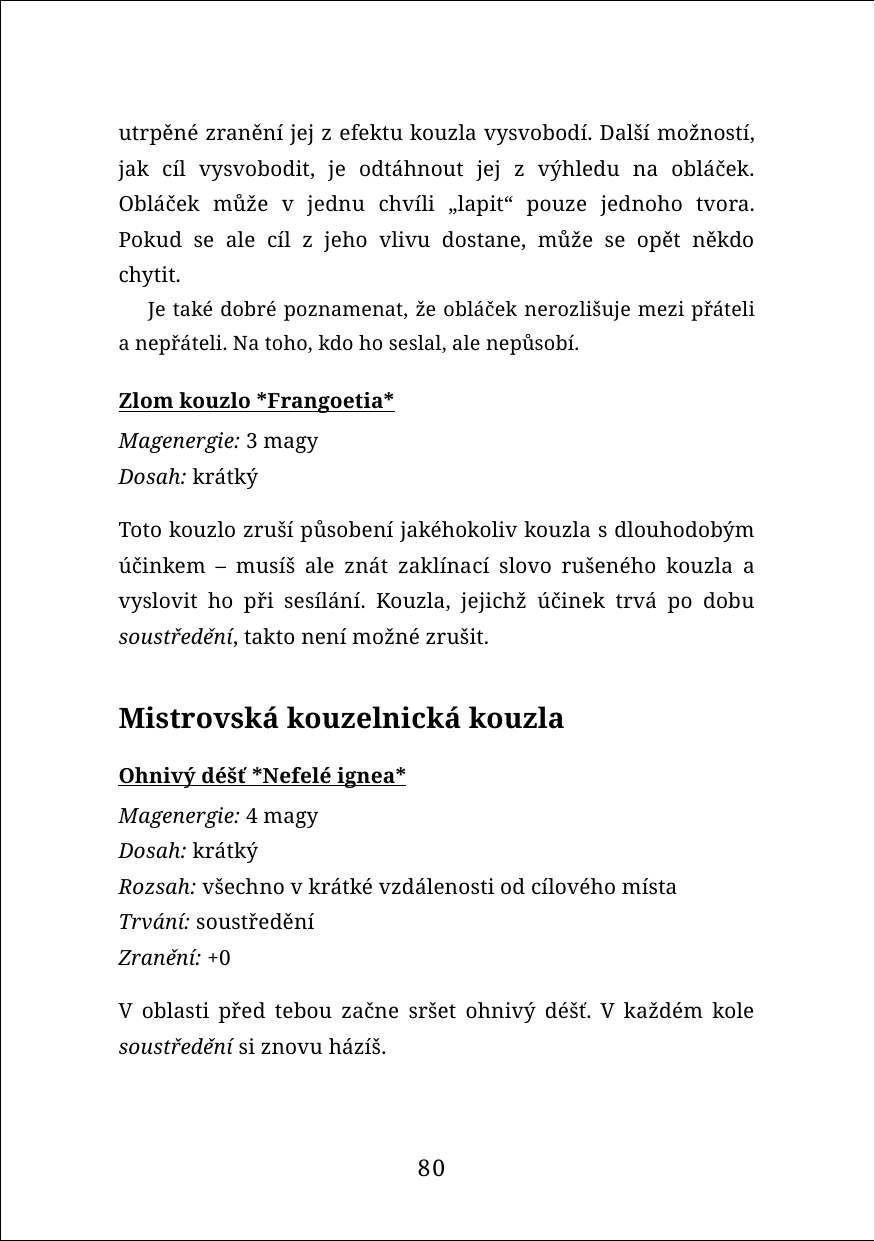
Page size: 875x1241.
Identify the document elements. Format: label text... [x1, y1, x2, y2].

text Toto kouzlo zruší působení jakéhokoliv kouzla s dlouhodobým účinkem – musíš ale znát zaklínací slovo rušeného kouzla a vyslovit ho při sesílání. Kouzla, jejichž účinek trvá po dobu soustředění, takto není možné zrušit. [118, 515, 756, 650]
subtitle Zlom kouzlo *Frangoetia* [118, 386, 756, 415]
subtitle Ohnivý déšť *Nefelé ignea* [118, 761, 756, 789]
text Magenergie: 4 magy Dosah: krátký Rozsah: všechno v krátké vzdálenosti od cílového místa Trvání: soustředění Zranění: +0 [118, 801, 756, 971]
subtitle Mistrovská kouzelnická kouzla [118, 699, 756, 737]
text utrpěné zranění jej z efektu kouzla vysvobodí. Další možností, jak cíl vysvobodit, je odtáhnout jej z výhledu na obláček. Obláček může v jednu chvíli „lapit“ pouze jednoho tvora. Pokud se ale cíl z jeho vlivu dostane, může se opět někdo chytit. Je také dobré poznamenat, že obláček nerozlišuje mezi přáteli a nepřáteli. Na toho, kdo ho seslal, ale nepůsobí. [118, 118, 756, 356]
text V oblasti před tebou začne sršet ohnivý déšť. V každém kole soustředění si znovu házíš. [118, 996, 756, 1060]
text Magenergie: 3 magy Dosah: krátký [118, 427, 756, 491]
